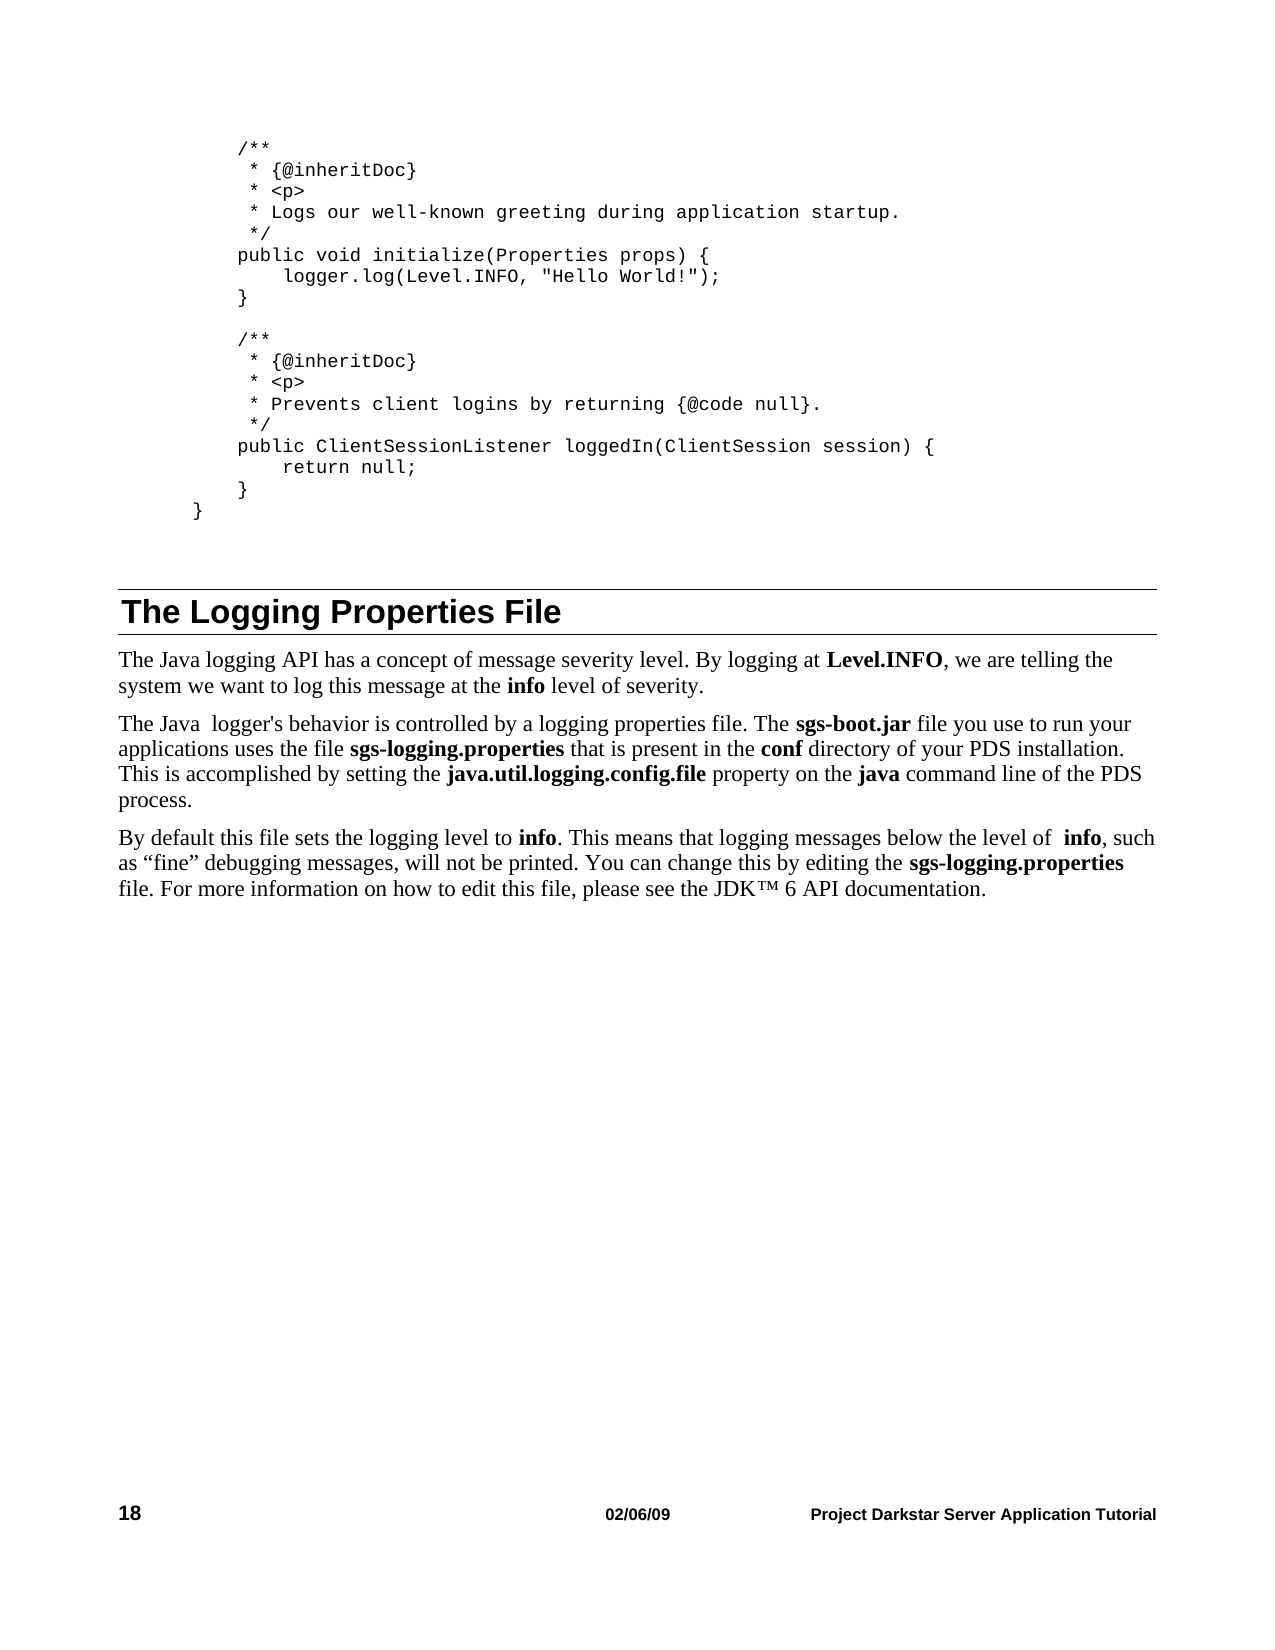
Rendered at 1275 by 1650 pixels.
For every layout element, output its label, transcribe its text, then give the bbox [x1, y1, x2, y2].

text */ [192, 416, 1098, 437]
text The Java logger's behavior is controlled by a logging properties file. The sgs-boot.jar file you use to run your applications uses the file sgs-logging.properties that is present in the conf directory of your PDS installation. This is accomplished by setting the java.util.logging.config.file property on the java command line of the PDS process. [118, 711, 1157, 812]
text By default this file sets the logging level to info. This means that logging messages below the level of info, such as “fine” debugging messages, will not be printed. You can change this by editing the sgs-logging.properties file. For more information on how to edit this file, please see the JDK™ 6 API documentation. [118, 825, 1157, 901]
text * {@inheritDoc} [192, 352, 1098, 373]
text * {@inheritDoc} [192, 161, 1098, 182]
text } [192, 288, 1098, 309]
text * Prevents client logins by returning {@code null}. [192, 394, 1098, 416]
text return null; [192, 458, 1098, 479]
text logger.log(Level.INFO, "Hello World!"); [192, 267, 1098, 288]
text public void initialize(Properties props) { [192, 246, 1098, 267]
text */ [192, 224, 1098, 246]
text } [192, 479, 1098, 501]
text /** [192, 139, 1098, 161]
text * <p> [192, 373, 1098, 394]
text public ClientSessionListener loggedIn(ClientSession session) { [192, 437, 1098, 458]
subtitle The Logging Properties File [118, 590, 1157, 634]
text /** [192, 331, 1098, 352]
text } [192, 501, 1098, 564]
text * <p> [192, 182, 1098, 203]
text * Logs our well-known greeting during application startup. [192, 203, 1098, 224]
text The Java logging API has a concept of message severity level. By logging at Level.INFO, we are telling the system we want to log this message at the info level of severity. [118, 647, 1157, 698]
